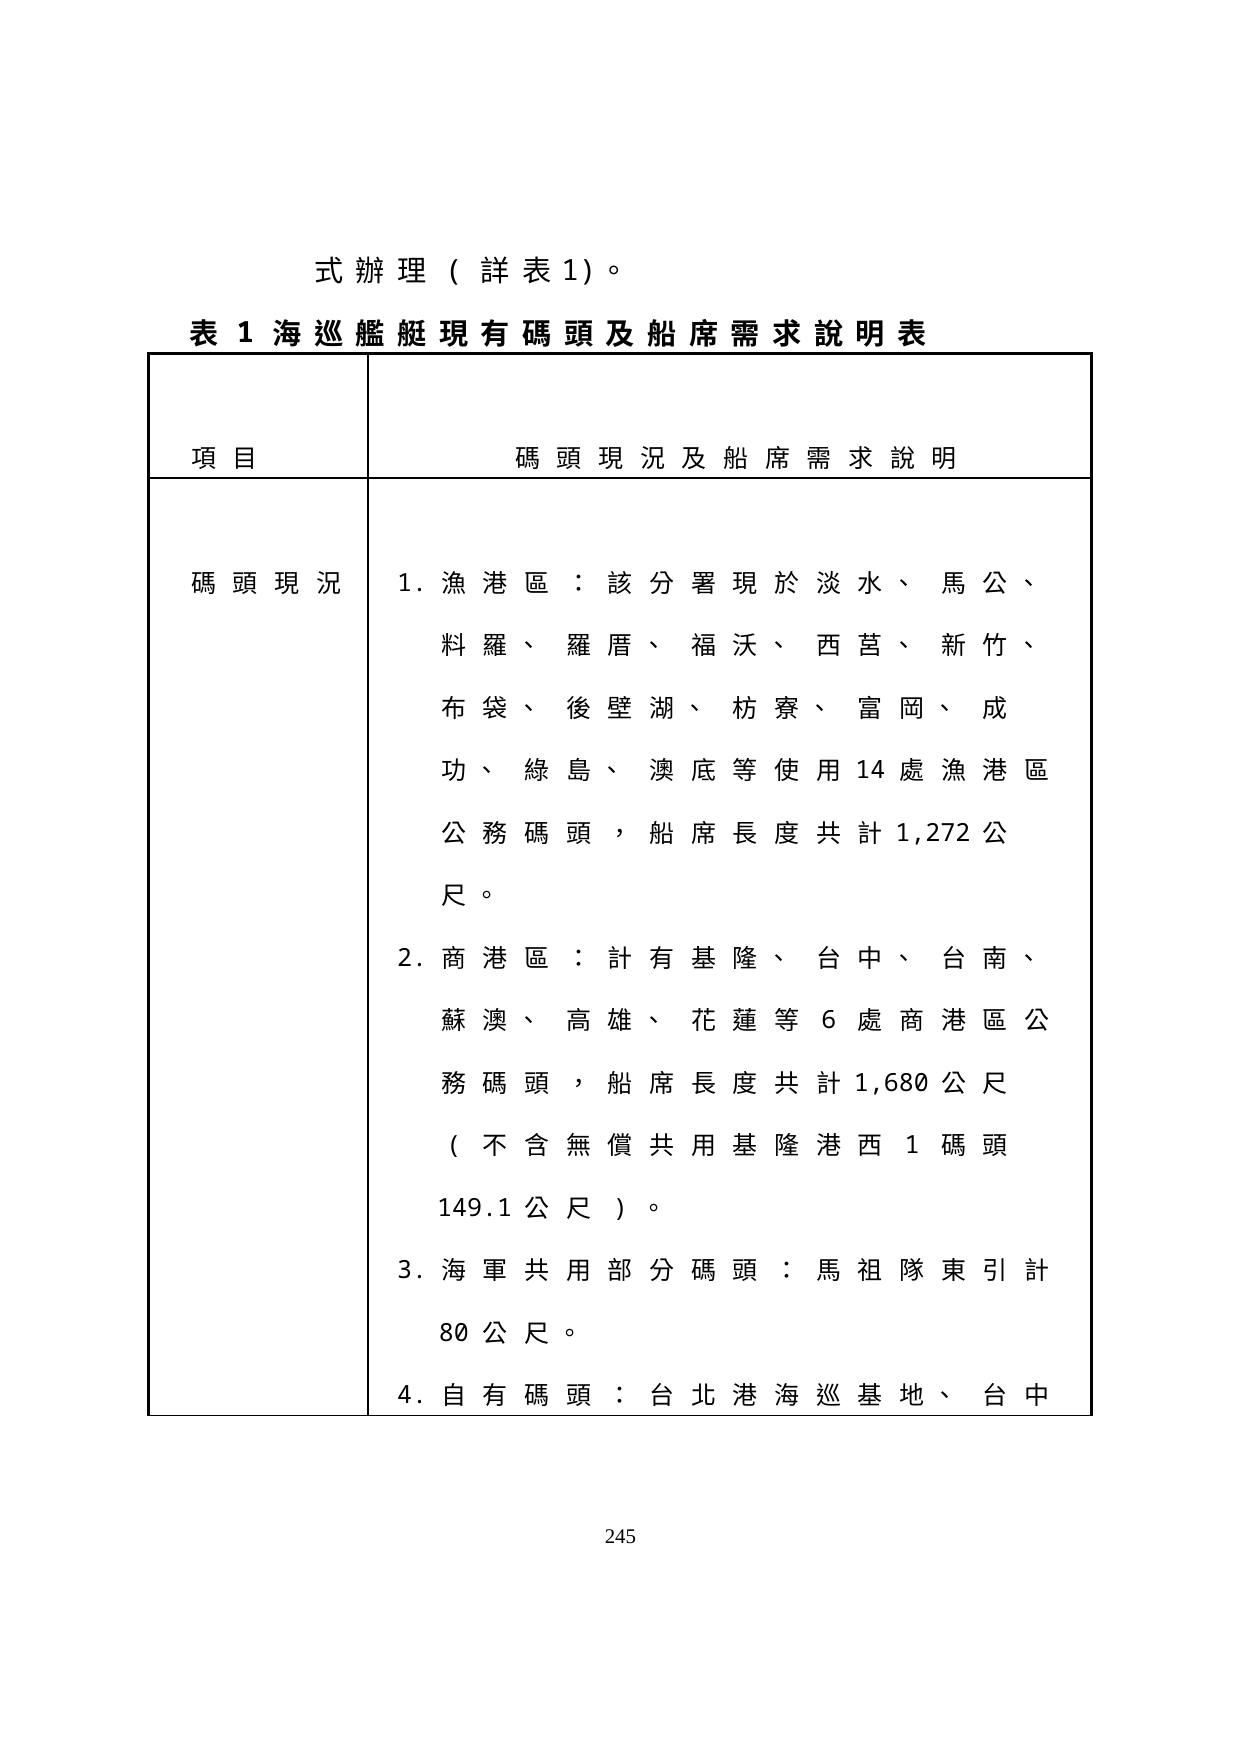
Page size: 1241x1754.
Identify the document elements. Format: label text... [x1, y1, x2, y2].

table_header 項目 [150, 355, 367, 477]
table_cell 碼頭現況 [150, 479, 367, 1415]
table_cell 1.漁港區：該分署現於淡水、馬公、料羅、羅厝、福沃、西莒、新竹、布袋、後壁湖、枋寮、富岡、成功、綠島、澳底等使用14處漁港區公務碼頭，船席長度共計1,272公尺。 2.商港區：計有基隆、台中、台南、蘇澳、高雄、花蓮等6處商港區公務碼頭，船席長度共計1,680公尺(不含無償共用基隆港西1碼頭149.1公尺)。 3.海軍共用部分碼頭：馬祖隊東引計80公尺。 4.自有碼頭：台北港海巡基地、台中 [369, 479, 1090, 1415]
text 表1海巡艦艇現有碼頭及船席需求說明表 [155, 290, 1058, 352]
text 式辦理(詳表1)。 [271, 227, 1058, 290]
table_header 碼頭現況及船席需求說明 [369, 355, 1090, 477]
